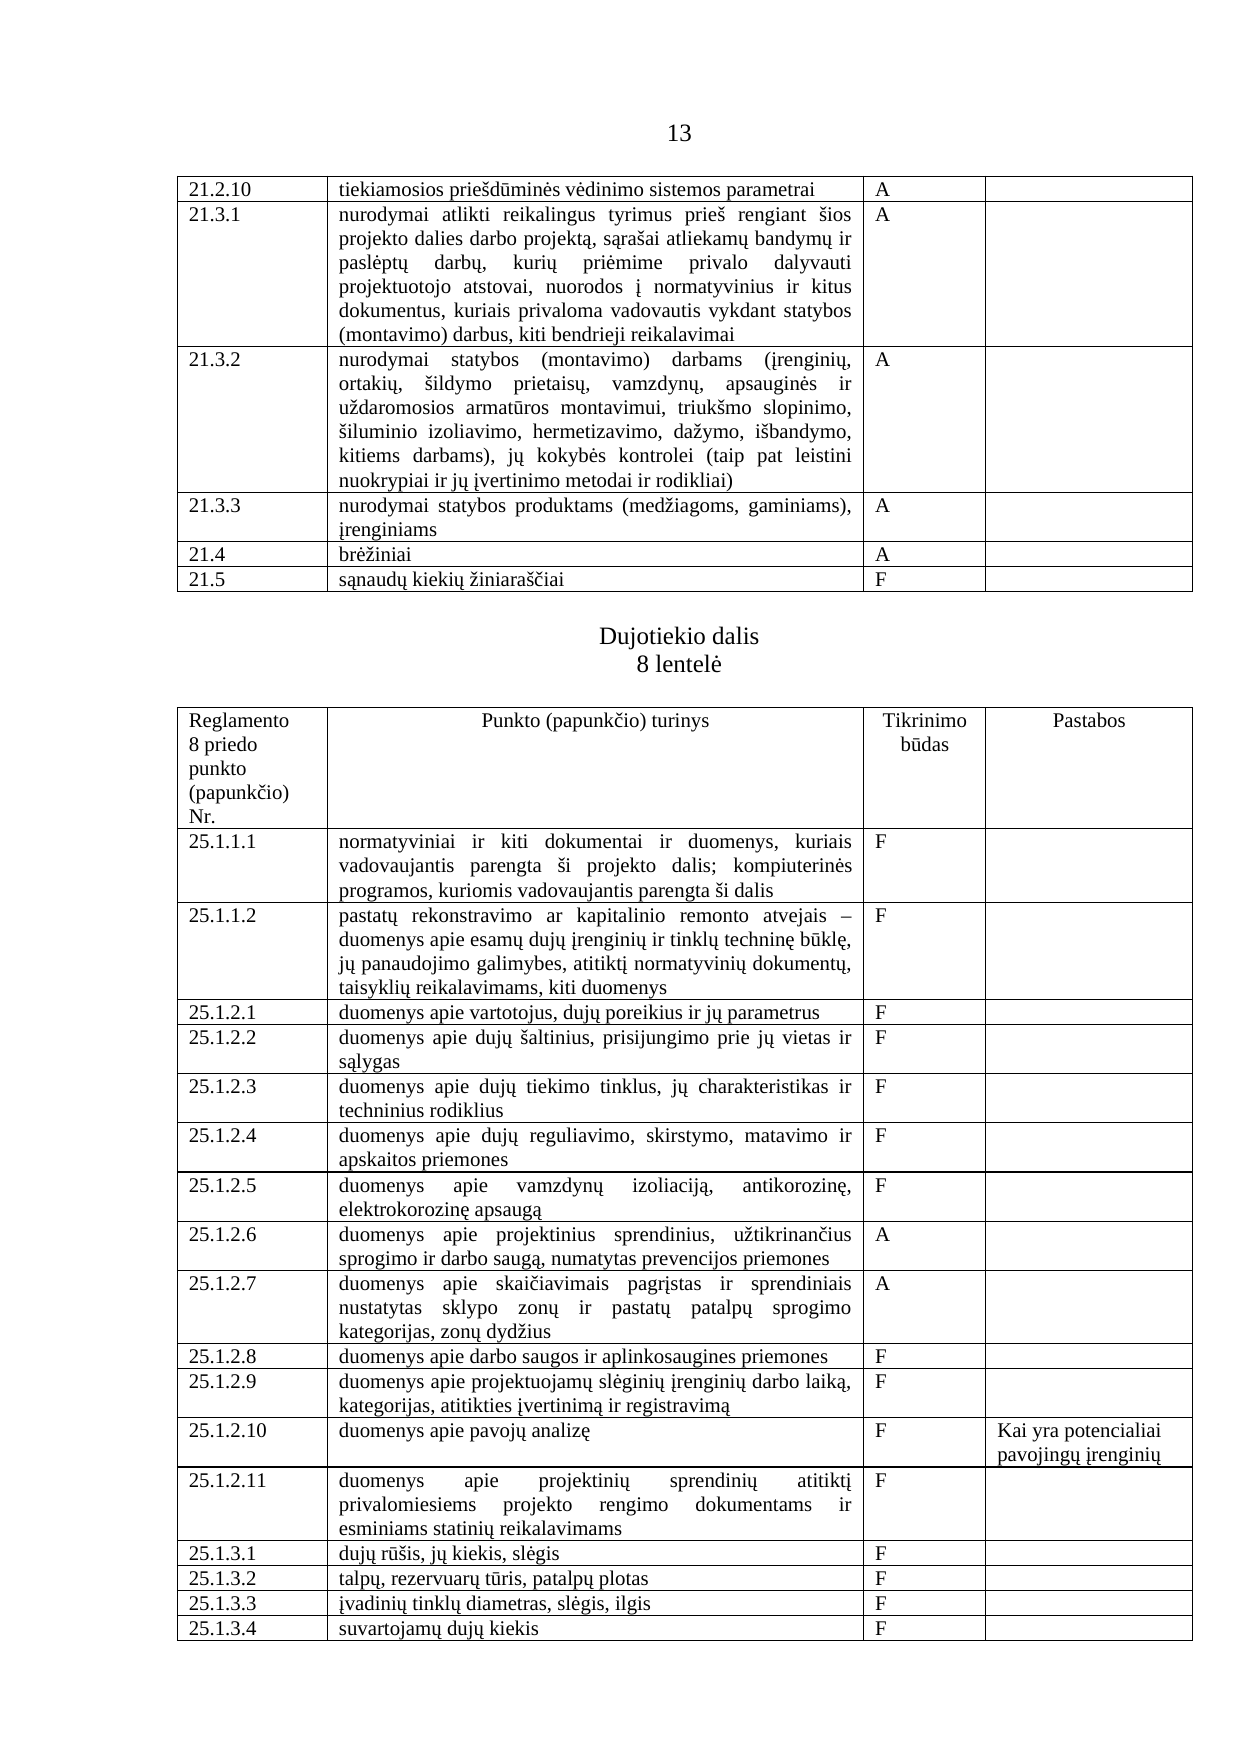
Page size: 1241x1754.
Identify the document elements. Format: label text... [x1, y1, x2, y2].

table_cell F [864, 1468, 985, 1540]
table_cell [986, 1173, 1192, 1221]
table_cell A [864, 202, 985, 346]
table_cell 25.1.2.6 [178, 1222, 327, 1270]
table_cell A [864, 542, 985, 566]
table_header Punkto (papunkčio) turinys [328, 708, 863, 828]
table_cell F [864, 903, 985, 999]
table_cell [986, 347, 1192, 492]
table_cell F [864, 1344, 985, 1368]
table_cell 21.4 [178, 542, 327, 566]
table_cell 25.1.3.1 [178, 1541, 327, 1565]
table_cell duomenys apie darbo saugos ir aplinkosaugines priemones [328, 1344, 863, 1368]
table_cell duomenys apie projektinių sprendinių atitiktį privalomiesiems projekto rengimo dokumentams ir esminiams statinių reikalavimams [328, 1468, 863, 1540]
table_cell F [864, 567, 985, 591]
table_cell [986, 1074, 1192, 1122]
table_cell duomenys apie pavojų analizę [328, 1418, 863, 1466]
table_cell [986, 1222, 1192, 1270]
table_cell įvadinių tinklų diametras, slėgis, ilgis [328, 1591, 863, 1615]
table_cell duomenys apie projektuojamų slėginių įrenginių darbo laiką, kategorijas, atitikties įvertinimą ir registravimą [328, 1369, 863, 1417]
table_cell brėžiniai [328, 542, 863, 566]
table_cell 21.2.10 [178, 177, 327, 201]
table_cell [986, 1271, 1192, 1343]
table_header Reglamento 8 priedo punkto (papunkčio) Nr. [178, 708, 327, 828]
table_cell nurodymai statybos produktams (medžiagoms, gaminiams), įrenginiams [328, 493, 863, 541]
table_cell A [864, 177, 985, 201]
table_cell 21.3.1 [178, 202, 327, 346]
table_cell duomenys apie vartotojus, dujų poreikius ir jų parametrus [328, 1000, 863, 1024]
table_cell 25.1.2.9 [178, 1369, 327, 1417]
table_cell F [864, 1566, 985, 1590]
table_cell [986, 1000, 1192, 1024]
table_cell [986, 1566, 1192, 1590]
table_cell F [864, 1541, 985, 1565]
table_cell F [864, 1000, 985, 1024]
table_cell 25.1.2.10 [178, 1418, 327, 1466]
table_cell duomenys apie projektinius sprendinius, užtikrinančius sprogimo ir darbo saugą, numatytas prevencijos priemones [328, 1222, 863, 1270]
table_cell [986, 177, 1192, 201]
text Dujotiekio dalis [177, 621, 1181, 649]
table_cell 25.1.2.11 [178, 1468, 327, 1540]
table_cell A [864, 347, 985, 492]
table_cell F [864, 1025, 985, 1073]
table_cell 21.3.2 [178, 347, 327, 492]
table_cell F [864, 1074, 985, 1122]
table_cell 25.1.3.2 [178, 1566, 327, 1590]
table_cell [986, 829, 1192, 902]
table_cell dujų rūšis, jų kiekis, slėgis [328, 1541, 863, 1565]
table_cell [986, 202, 1192, 346]
table_cell 25.1.2.8 [178, 1344, 327, 1368]
table_cell pastatų rekonstravimo ar kapitalinio remonto atvejais – duomenys apie esamų dujų įrenginių ir tinklų techninę būklę, jų panaudojimo galimybes, atitiktį normatyvinių dokumentų, taisyklių reikalavimams, kiti duomenys [328, 903, 863, 999]
table_header Pastabos [986, 708, 1192, 828]
table_cell 25.1.1.1 [178, 829, 327, 902]
table_cell duomenys apie dujų reguliavimo, skirstymo, matavimo ir apskaitos priemones [328, 1123, 863, 1171]
table_cell [986, 542, 1192, 566]
table_cell [986, 1369, 1192, 1417]
table_cell 25.1.2.2 [178, 1025, 327, 1073]
table_cell F [864, 829, 985, 902]
table_cell 25.1.2.4 [178, 1123, 327, 1171]
table_cell 25.1.2.5 [178, 1173, 327, 1221]
table_cell [986, 1123, 1192, 1171]
table_cell [986, 567, 1192, 591]
table_cell suvartojamų dujų kiekis [328, 1616, 863, 1640]
table_cell sąnaudų kiekių žiniaraščiai [328, 567, 863, 591]
table_cell talpų, rezervuarų tūris, patalpų plotas [328, 1566, 863, 1590]
table_cell duomenys apie dujų šaltinius, prisijungimo prie jų vietas ir sąlygas [328, 1025, 863, 1073]
table_cell A [864, 1271, 985, 1343]
table_cell 25.1.2.3 [178, 1074, 327, 1122]
table_cell A [864, 1222, 985, 1270]
table_cell 25.1.1.2 [178, 903, 327, 999]
table_cell 25.1.2.1 [178, 1000, 327, 1024]
table_cell [986, 1591, 1192, 1615]
table_cell normatyviniai ir kiti dokumentai ir duomenys, kuriais vadovaujantis parengta ši projekto dalis; kompiuterinės programos, kuriomis vadovaujantis parengta ši dalis [328, 829, 863, 902]
table_cell duomenys apie vamzdynų izoliaciją, antikorozinę, elektrokorozinę apsaugą [328, 1173, 863, 1221]
table_cell F [864, 1616, 985, 1640]
table_cell nurodymai atlikti reikalingus tyrimus prieš rengiant šios projekto dalies darbo projektą, sąrašai atliekamų bandymų ir paslėptų darbų, kurių priėmime privalo dalyvauti projektuotojo atstovai, nuorodos į normatyvinius ir kitus dokumentus, kuriais privaloma vadovautis vykdant statybos (montavimo) darbus, kiti bendrieji reikalavimai [328, 202, 863, 346]
table_cell F [864, 1123, 985, 1171]
table_cell 21.3.3 [178, 493, 327, 541]
table_cell 25.1.2.7 [178, 1271, 327, 1343]
table_cell duomenys apie dujų tiekimo tinklus, jų charakteristikas ir techninius rodiklius [328, 1074, 863, 1122]
table_cell [986, 1541, 1192, 1565]
table_header Tikrinimo būdas [864, 708, 985, 828]
table_cell [986, 493, 1192, 541]
table_cell duomenys apie skaičiavimais pagrįstas ir sprendiniais nustatytas sklypo zonų ir pastatų patalpų sprogimo kategorijas, zonų dydžius [328, 1271, 863, 1343]
table_cell F [864, 1418, 985, 1466]
table_cell [986, 1344, 1192, 1368]
table_cell [986, 1025, 1192, 1073]
table_cell nurodymai statybos (montavimo) darbams (įrenginių, ortakių, šildymo prietaisų, vamzdynų, apsauginės ir uždaromosios armatūros montavimui, triukšmo slopinimo, šiluminio izoliavimo, hermetizavimo, dažymo, išbandymo, kitiems darbams), jų kokybės kontrolei (taip pat leistini nuokrypiai ir jų įvertinimo metodai ir rodikliai) [328, 347, 863, 492]
table_cell [986, 1468, 1192, 1540]
table_cell F [864, 1591, 985, 1615]
table_cell F [864, 1173, 985, 1221]
table_cell tiekiamosios priešdūminės vėdinimo sistemos parametrai [328, 177, 863, 201]
table_cell A [864, 493, 985, 541]
table_cell [986, 903, 1192, 999]
table_cell 25.1.3.3 [178, 1591, 327, 1615]
table_cell [986, 1616, 1192, 1640]
table_cell Kai yra potencialiai pavojingų įrenginių [986, 1418, 1192, 1466]
table_cell 25.1.3.4 [178, 1616, 327, 1640]
table_cell 21.5 [178, 567, 327, 591]
table_cell F [864, 1369, 985, 1417]
text 8 lentelė [177, 649, 1181, 678]
